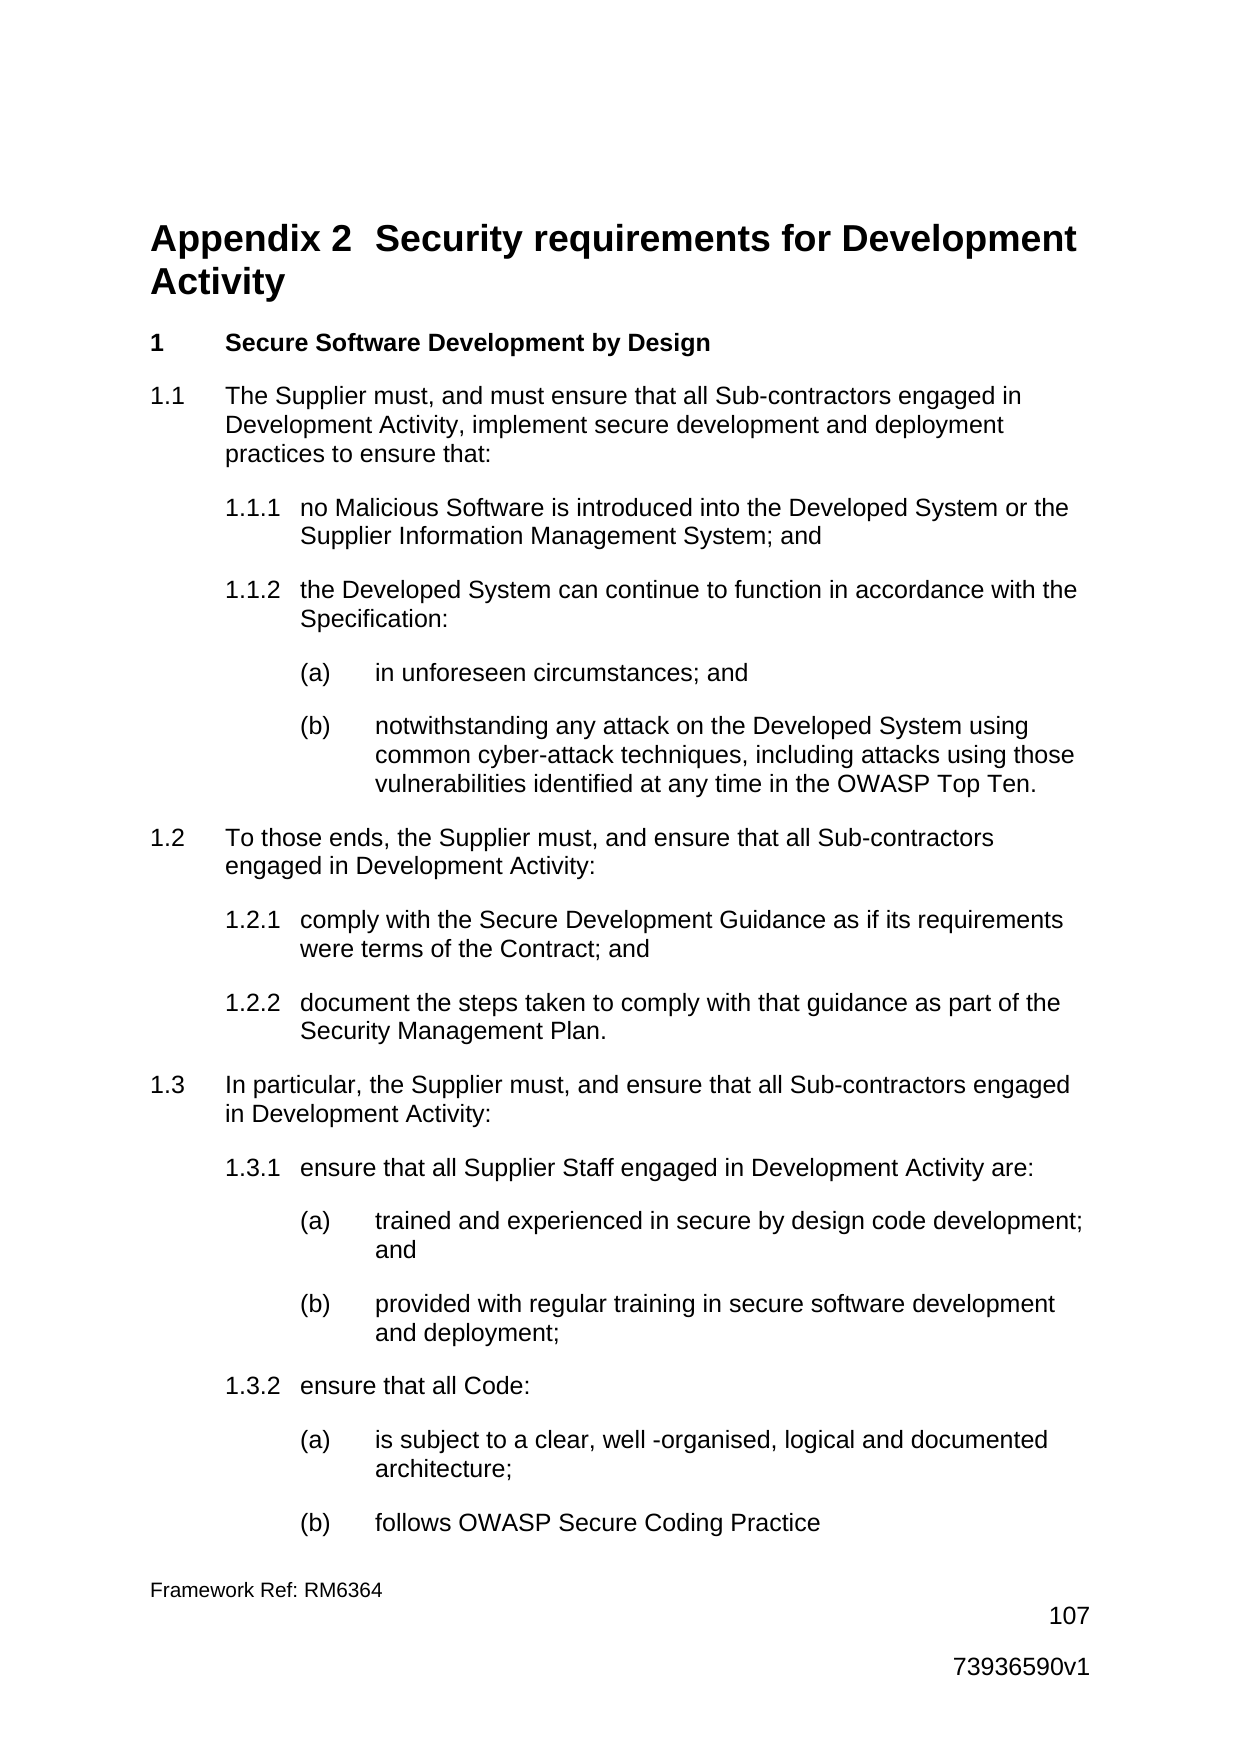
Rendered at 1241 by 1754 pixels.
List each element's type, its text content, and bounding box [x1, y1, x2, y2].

list in unforeseen circumstances; and [300, 657, 1090, 686]
list Secure Software Development by Design [150, 327, 1090, 356]
list In particular, the Supplier must, and ensure that all Sub-contractors engaged in Development Activity: [150, 1070, 1090, 1127]
list notwithstanding any attack on the Developed System using common cyber-attack techniques, including attacks using those vulnerabilities identified at any time in the OWASP Top Ten. [300, 711, 1090, 797]
list ensure that all Code: [225, 1371, 1090, 1400]
list The Supplier must, and must ensure that all Sub-contractors engaged in Development Activity, implement secure development and deployment practices to ensure that: [150, 381, 1090, 467]
list Security requirements for Development Activity [150, 216, 1090, 302]
list ensure that all Supplier Staff engaged in Development Activity are: [225, 1152, 1090, 1181]
list comply with the Secure Development Guidance as if its requirements were terms of the Contract; and [225, 905, 1090, 962]
list To those ends, the Supplier must, and ensure that all Sub-contractors engaged in Development Activity: [150, 822, 1090, 880]
list no Malicious Software is introduced into the Developed System or the Supplier Information Management System; and [225, 492, 1090, 550]
list the Developed System can continue to function in accordance with the Specification: [225, 575, 1090, 632]
list follows OWASP Secure Coding Practice [300, 1507, 1090, 1536]
list trained and experienced in secure by design code development; and [300, 1206, 1090, 1264]
list document the steps taken to comply with that guidance as part of the Security Management Plan. [225, 987, 1090, 1045]
list is subject to a clear, well -organised, logical and documented architecture; [300, 1425, 1090, 1482]
list provided with regular training in secure software development and deployment; [300, 1289, 1090, 1346]
